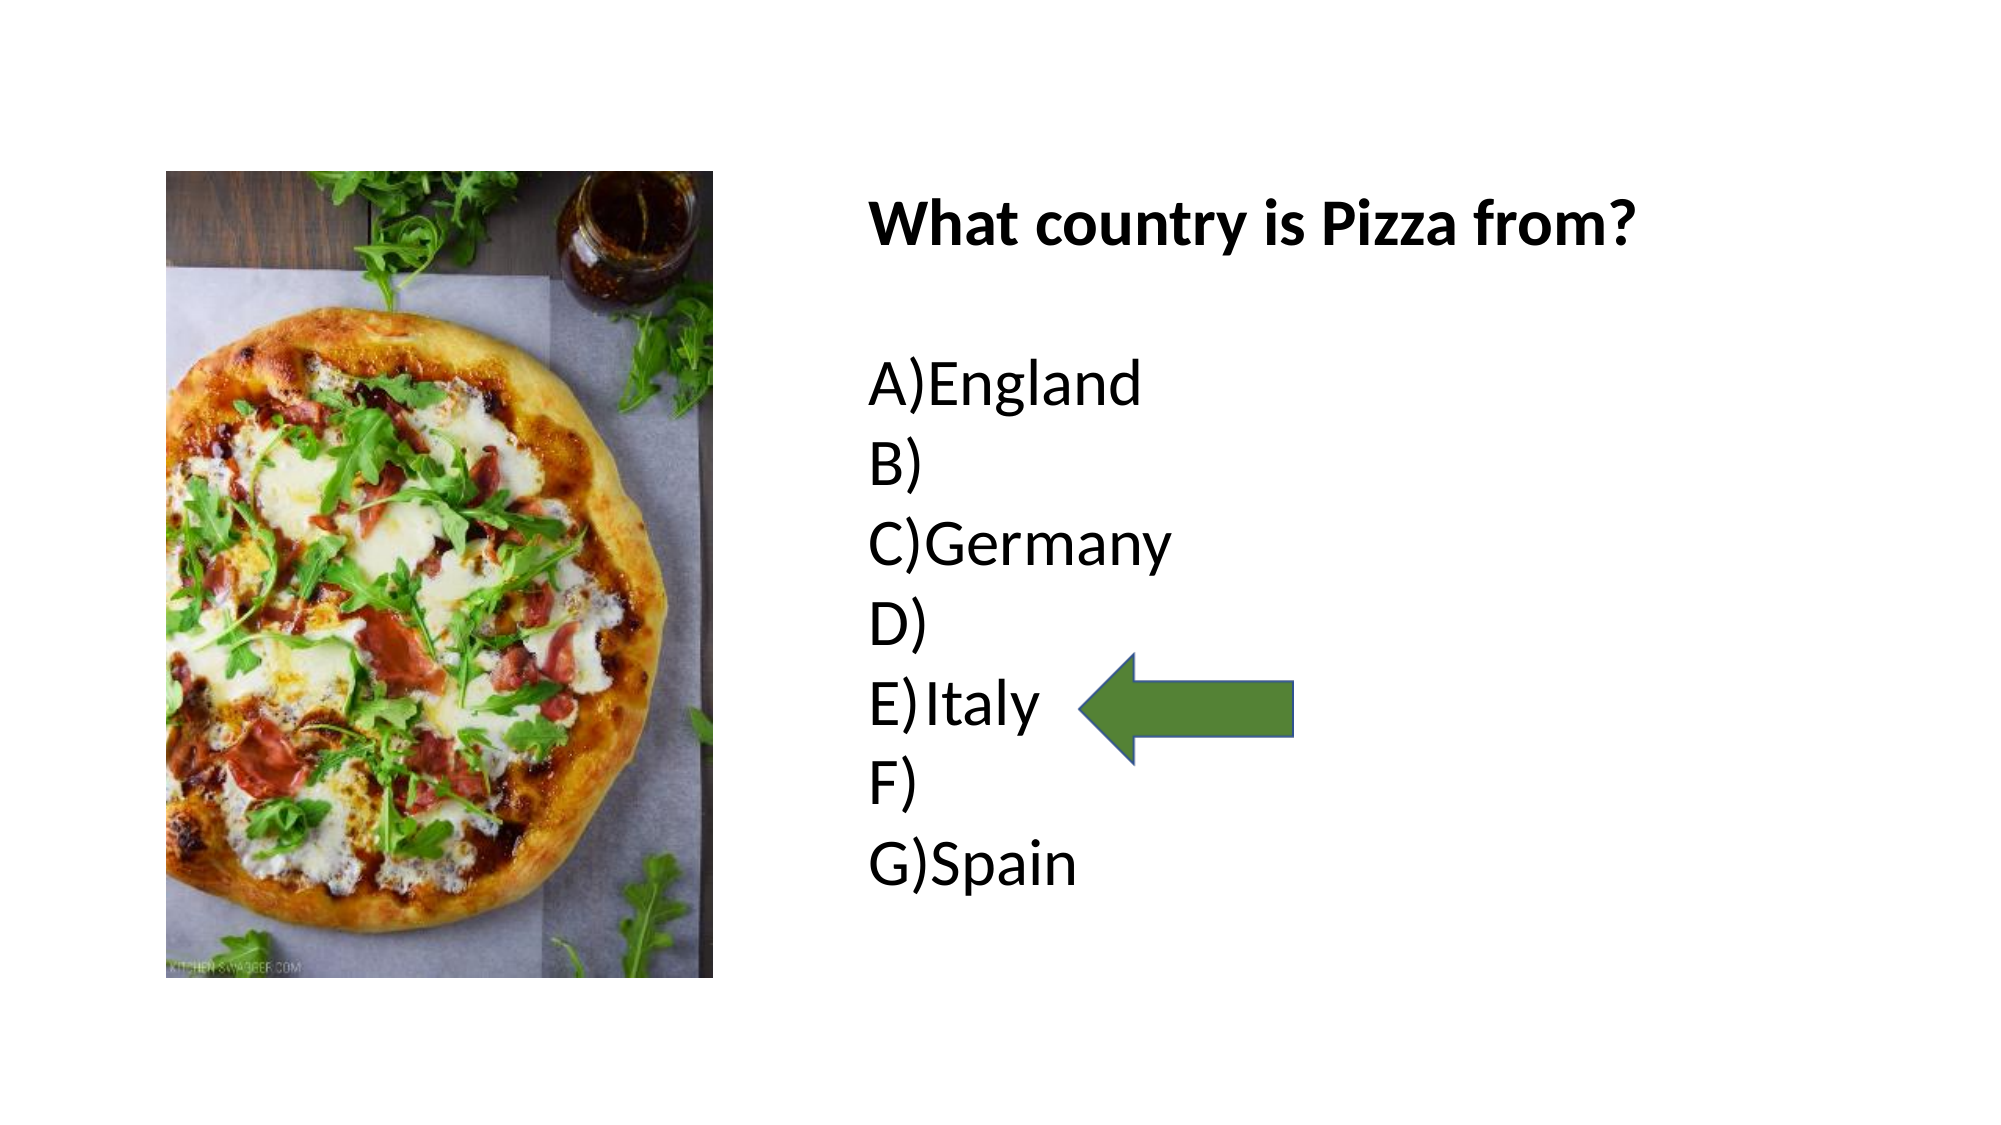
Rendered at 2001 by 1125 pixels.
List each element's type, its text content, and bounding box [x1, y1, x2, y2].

text_box What country is Pizza from? England Germany Italy Spain [853, 171, 1872, 914]
picture [1077, 651, 1294, 767]
picture [166, 171, 713, 978]
